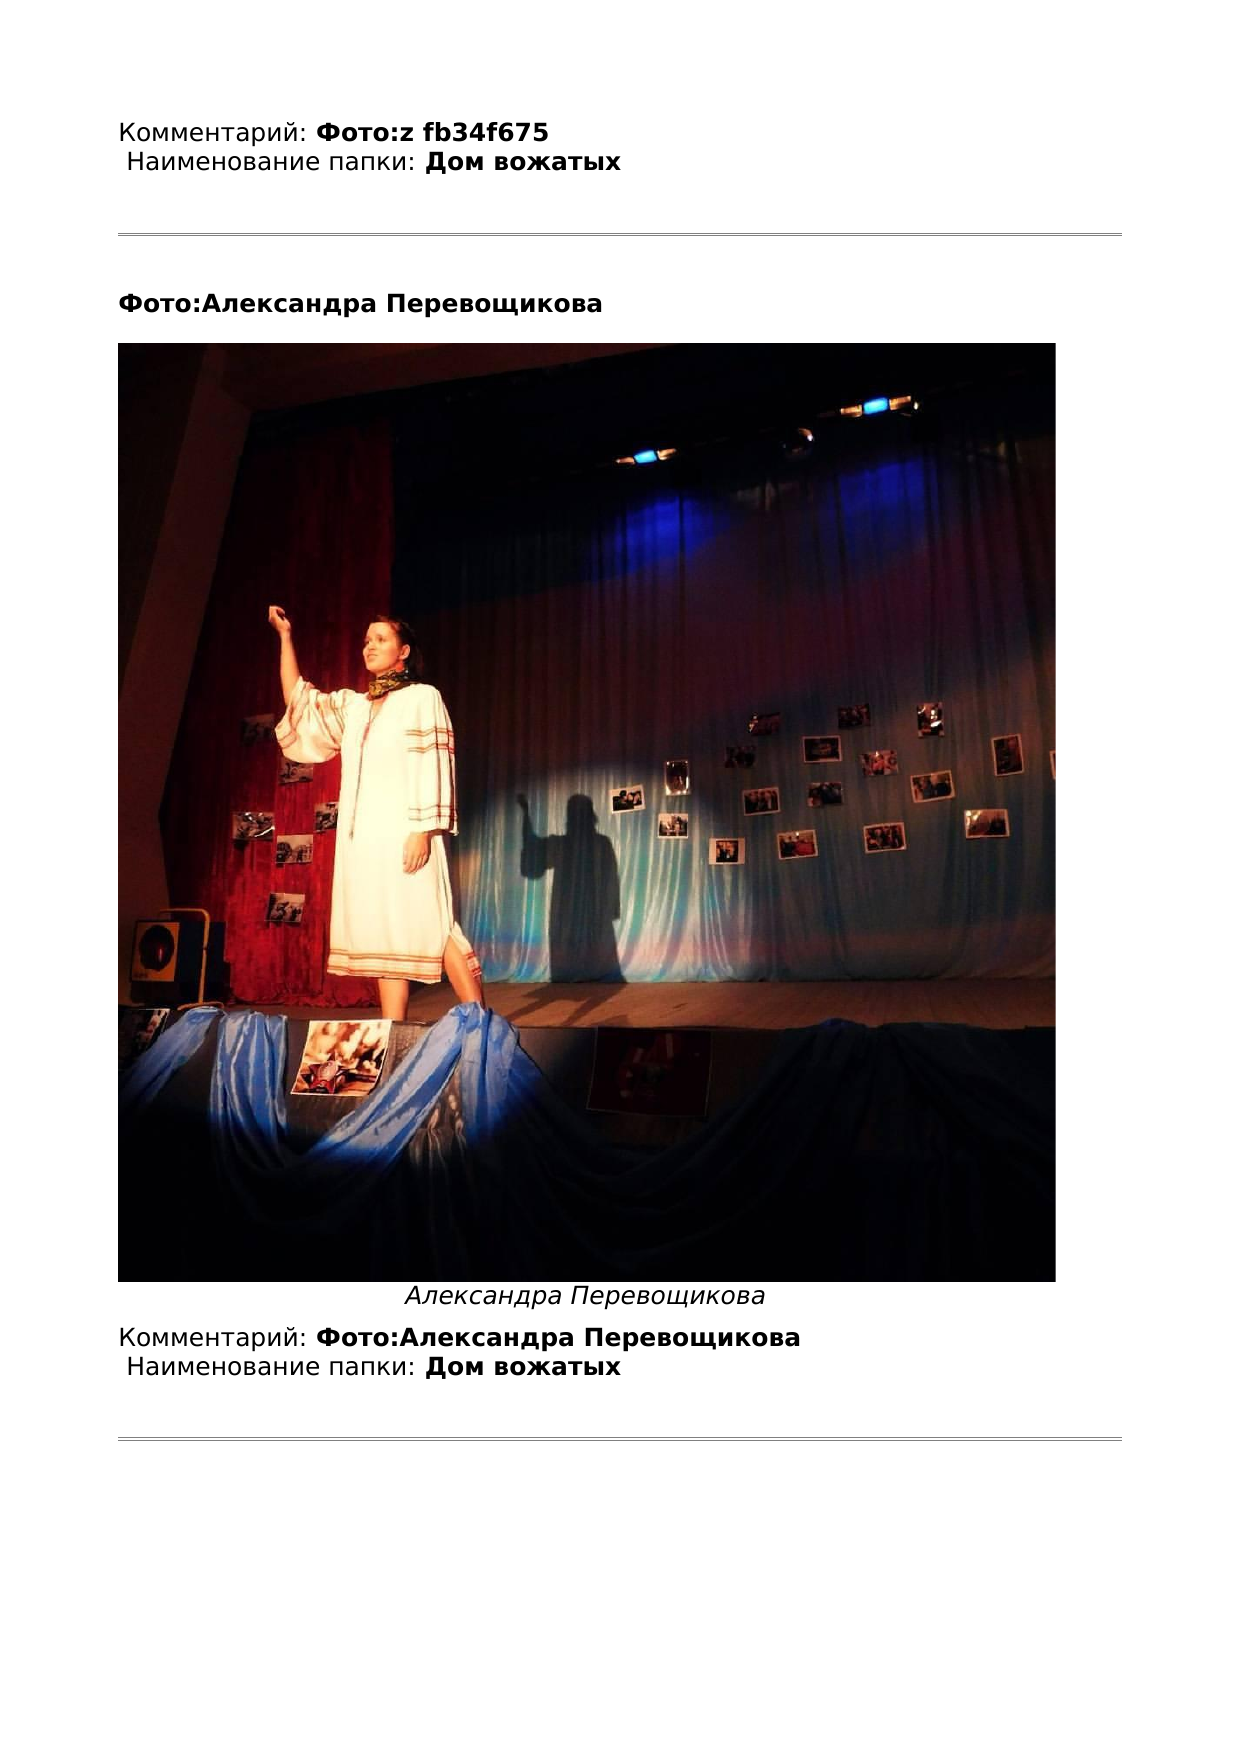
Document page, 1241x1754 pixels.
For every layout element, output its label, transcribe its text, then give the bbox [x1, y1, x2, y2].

text Комментарий: Фото:z fb34f675 Наименование папки: Дом вожатых [118, 118, 1122, 206]
text Комментарий: Фото:Александра Перевощикова Наименование папки: Дом вожатых [118, 1323, 1122, 1410]
text Александра Перевощикова [118, 1282, 1056, 1310]
picture [118, 343, 1056, 1282]
subtitle Фото:Александра Перевощикова [118, 289, 1122, 319]
